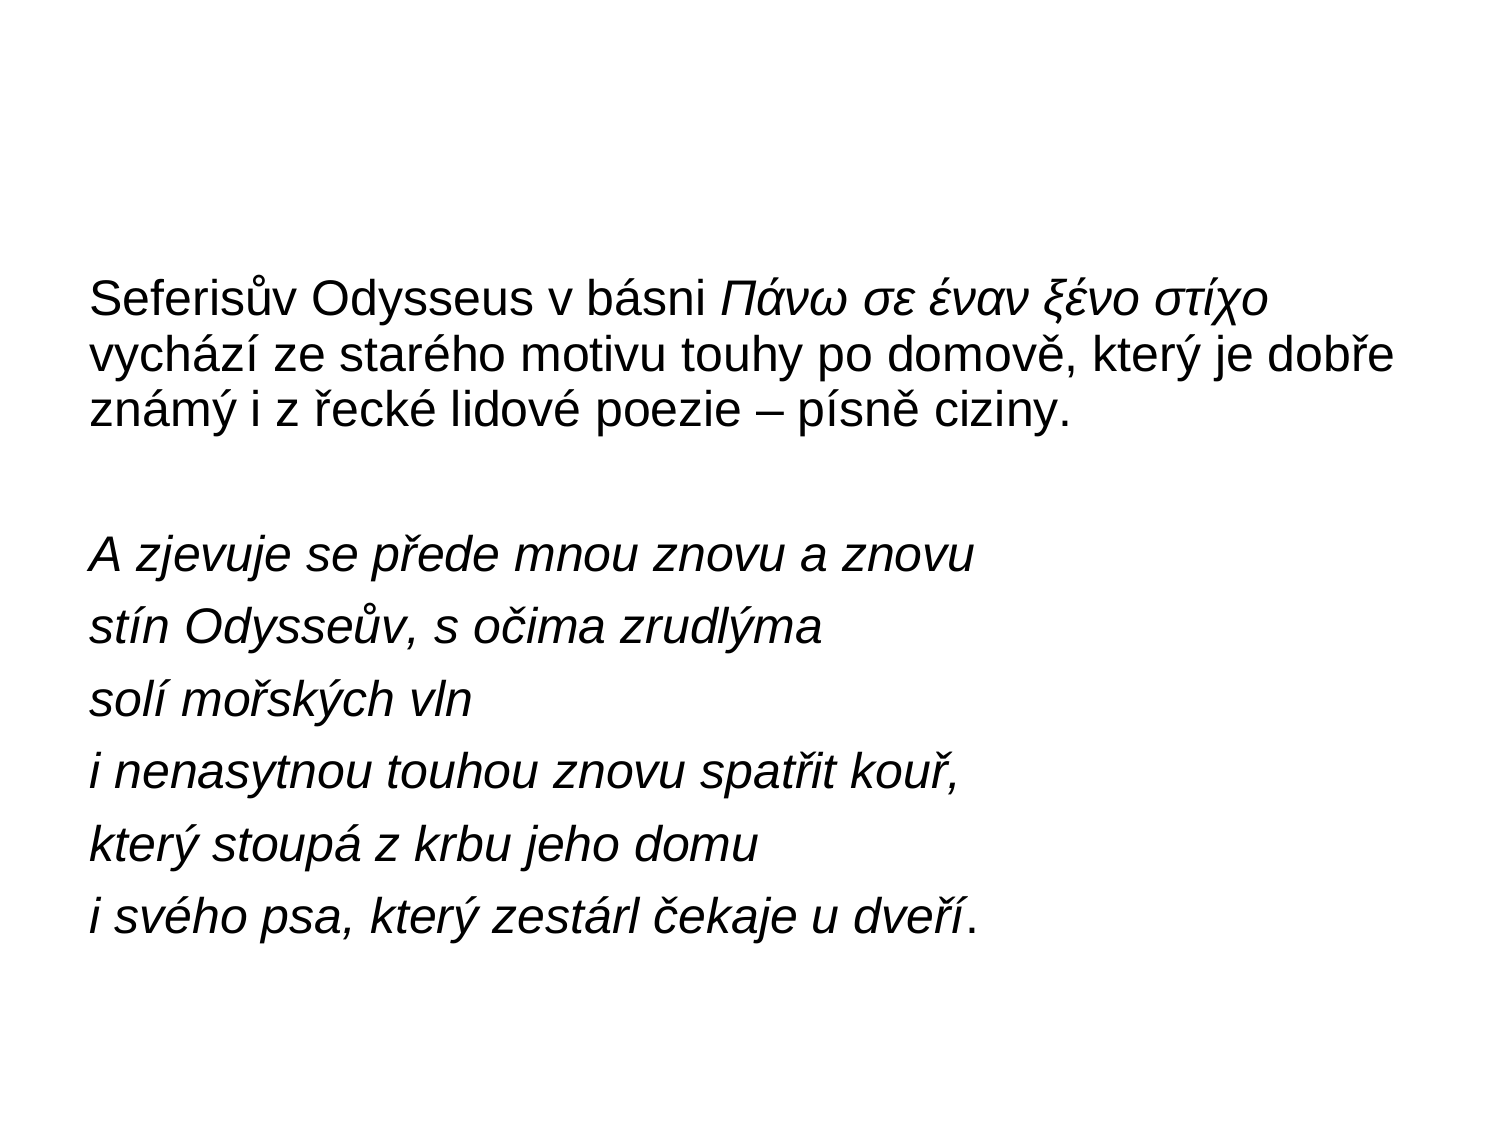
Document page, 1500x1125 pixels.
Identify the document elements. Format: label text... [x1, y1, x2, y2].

list Seferisův Odysseus v básni Πάνω σε έναν ξένο στίχο vychází ze starého motivu touhy po domově, který je dobře známý i z řecké lidové poezie – písně ciziny. A zjevuje se přede mnou znovu a znovu stín Odysseův, s očima zrudlýma solí mořských vln i nenasytnou touhou znovu spatřit kouř, který stoupá z krbu jeho domu i svého psa, který zestárl čekaje u dveří. [74, 262, 1425, 1024]
